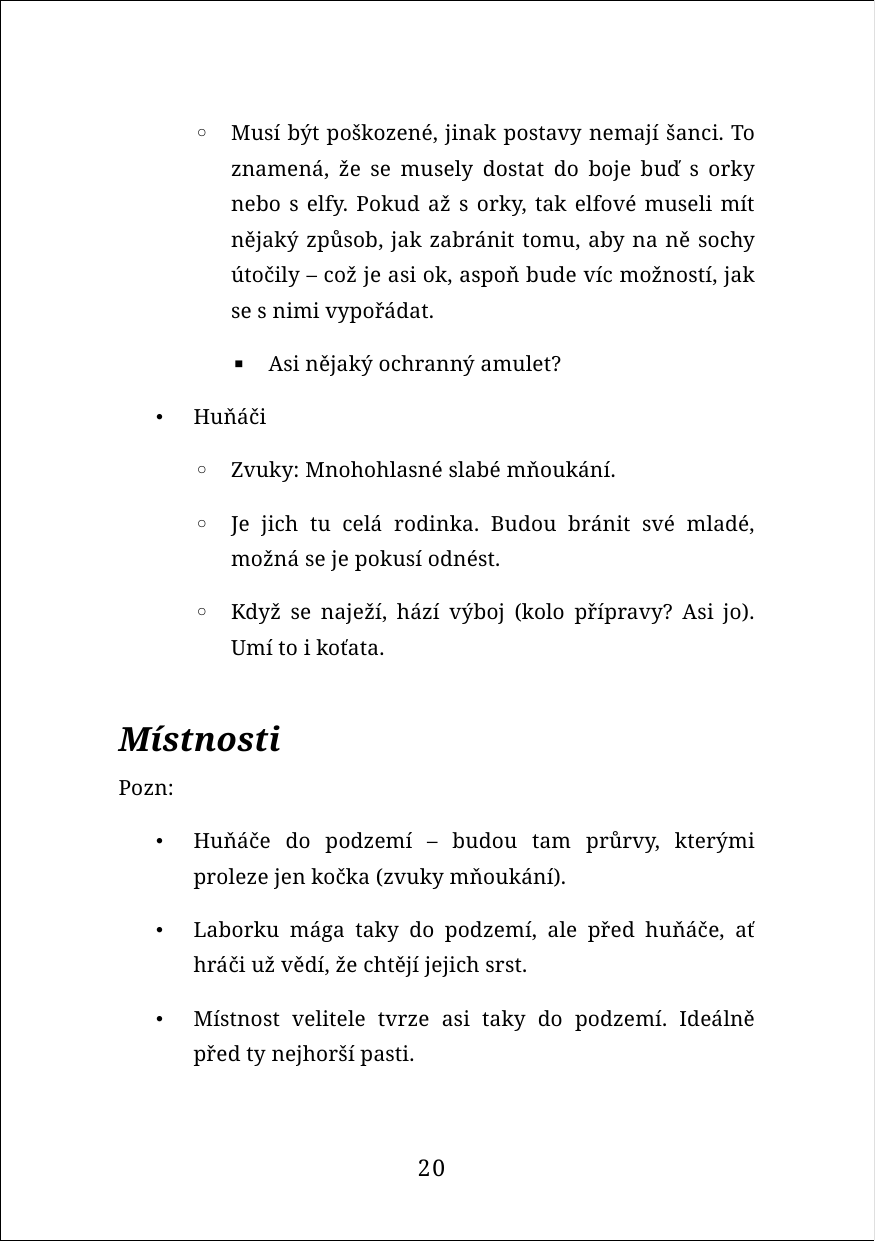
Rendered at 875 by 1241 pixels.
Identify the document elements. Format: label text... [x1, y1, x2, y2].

list Když se naježí, hází výboj (kolo přípravy? Asi jo). Umí to i koťata. [193, 597, 756, 661]
list Místnost velitele tvrze asi taky do podzemí. Ideálně před ty nejhorší pasti. [156, 1004, 756, 1068]
list Musí být poškozené, jinak postavy nemají šanci. To znamená, že se musely dostat do boje buď s orky nebo s elfy. Pokud až s orky, tak elfové museli mít nějaký způsob, jak zabránit tomu, aby na ně sochy útočily – což je asi ok, aspoň bude víc možností, jak se s nimi vypořádat. [193, 118, 756, 324]
subtitle Místnosti [118, 716, 756, 761]
list Je jich tu celá rodinka. Budou bránit své mladé, možná se je pokusí odnést. [193, 509, 756, 573]
text Pozn: [118, 773, 756, 801]
list Asi nějaký ochranný amulet? [231, 349, 756, 377]
list Zvuky: Mnohohlasné slabé mňoukání. [193, 456, 756, 484]
list Huňáči [156, 402, 756, 431]
list Laborku mága taky do podzemí, ale před huňáče, ať hráči už vědí, že chtějí jejich srst. [156, 915, 756, 979]
list Huňáče do podzemí – budou tam průrvy, kterými proleze jen kočka (zvuky mňoukání). [156, 826, 756, 890]
